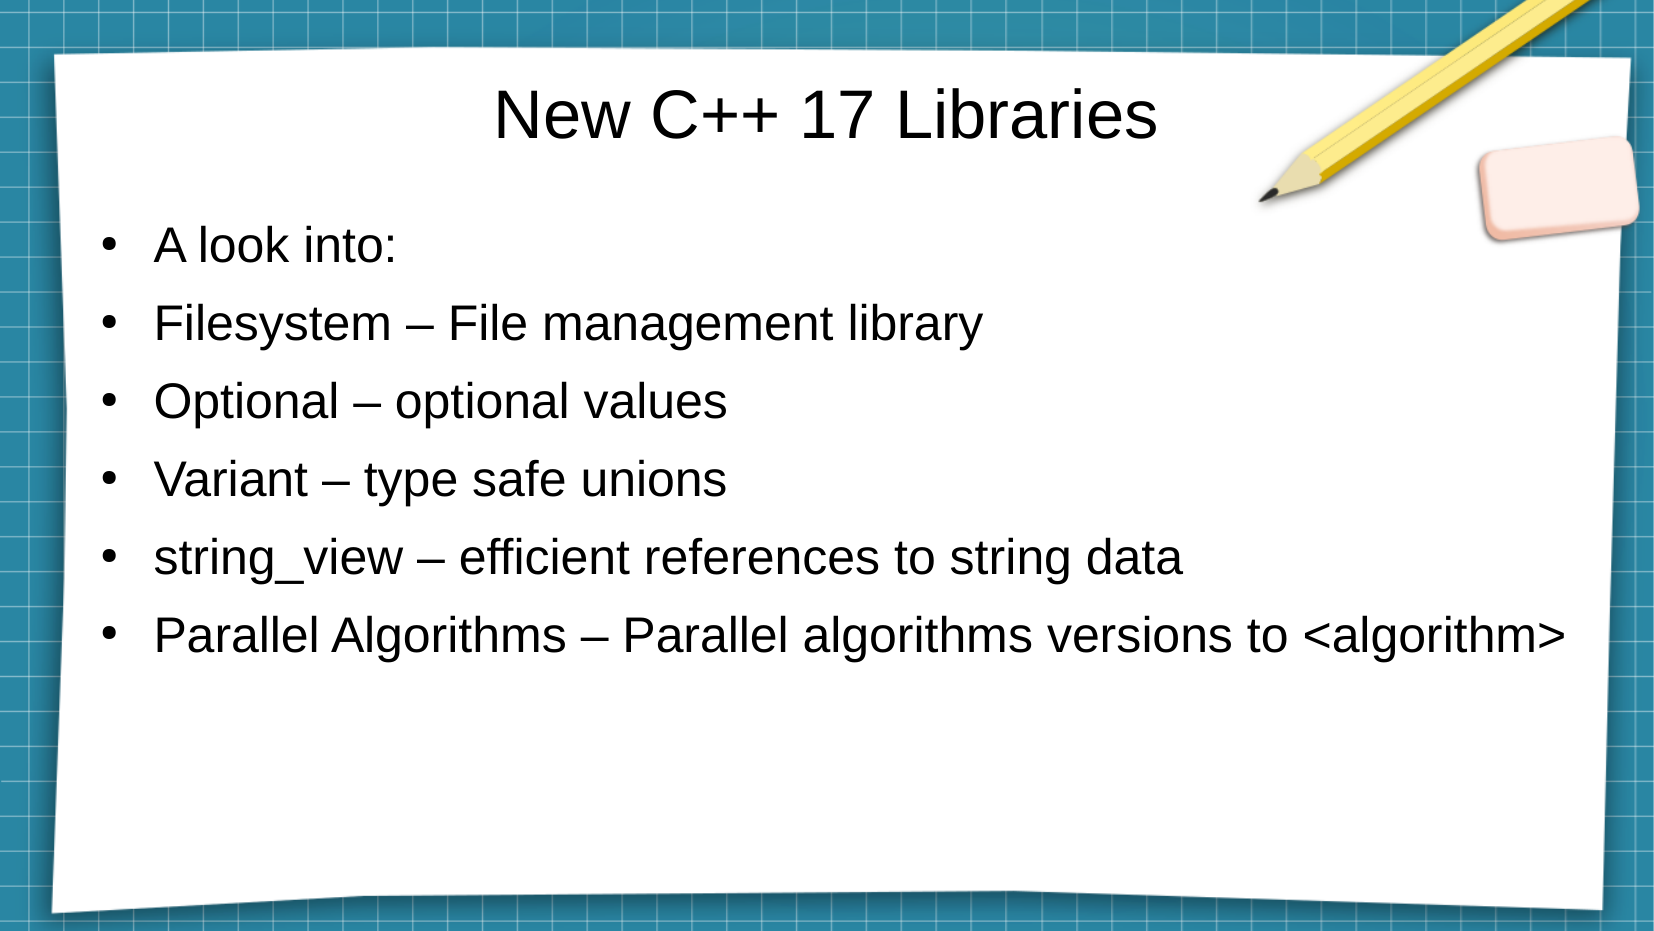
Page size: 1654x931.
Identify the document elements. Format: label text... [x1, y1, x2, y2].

title New C++ 17 Libraries [82, 37, 1571, 193]
picture [0, 0, 1654, 931]
list A look into: Filesystem – File management library Optional – optional values Variant – type safe unions string_view – efficient references to string data Parallel Algorithms – Parallel algorithms versions to <algorithm> [82, 217, 1571, 758]
